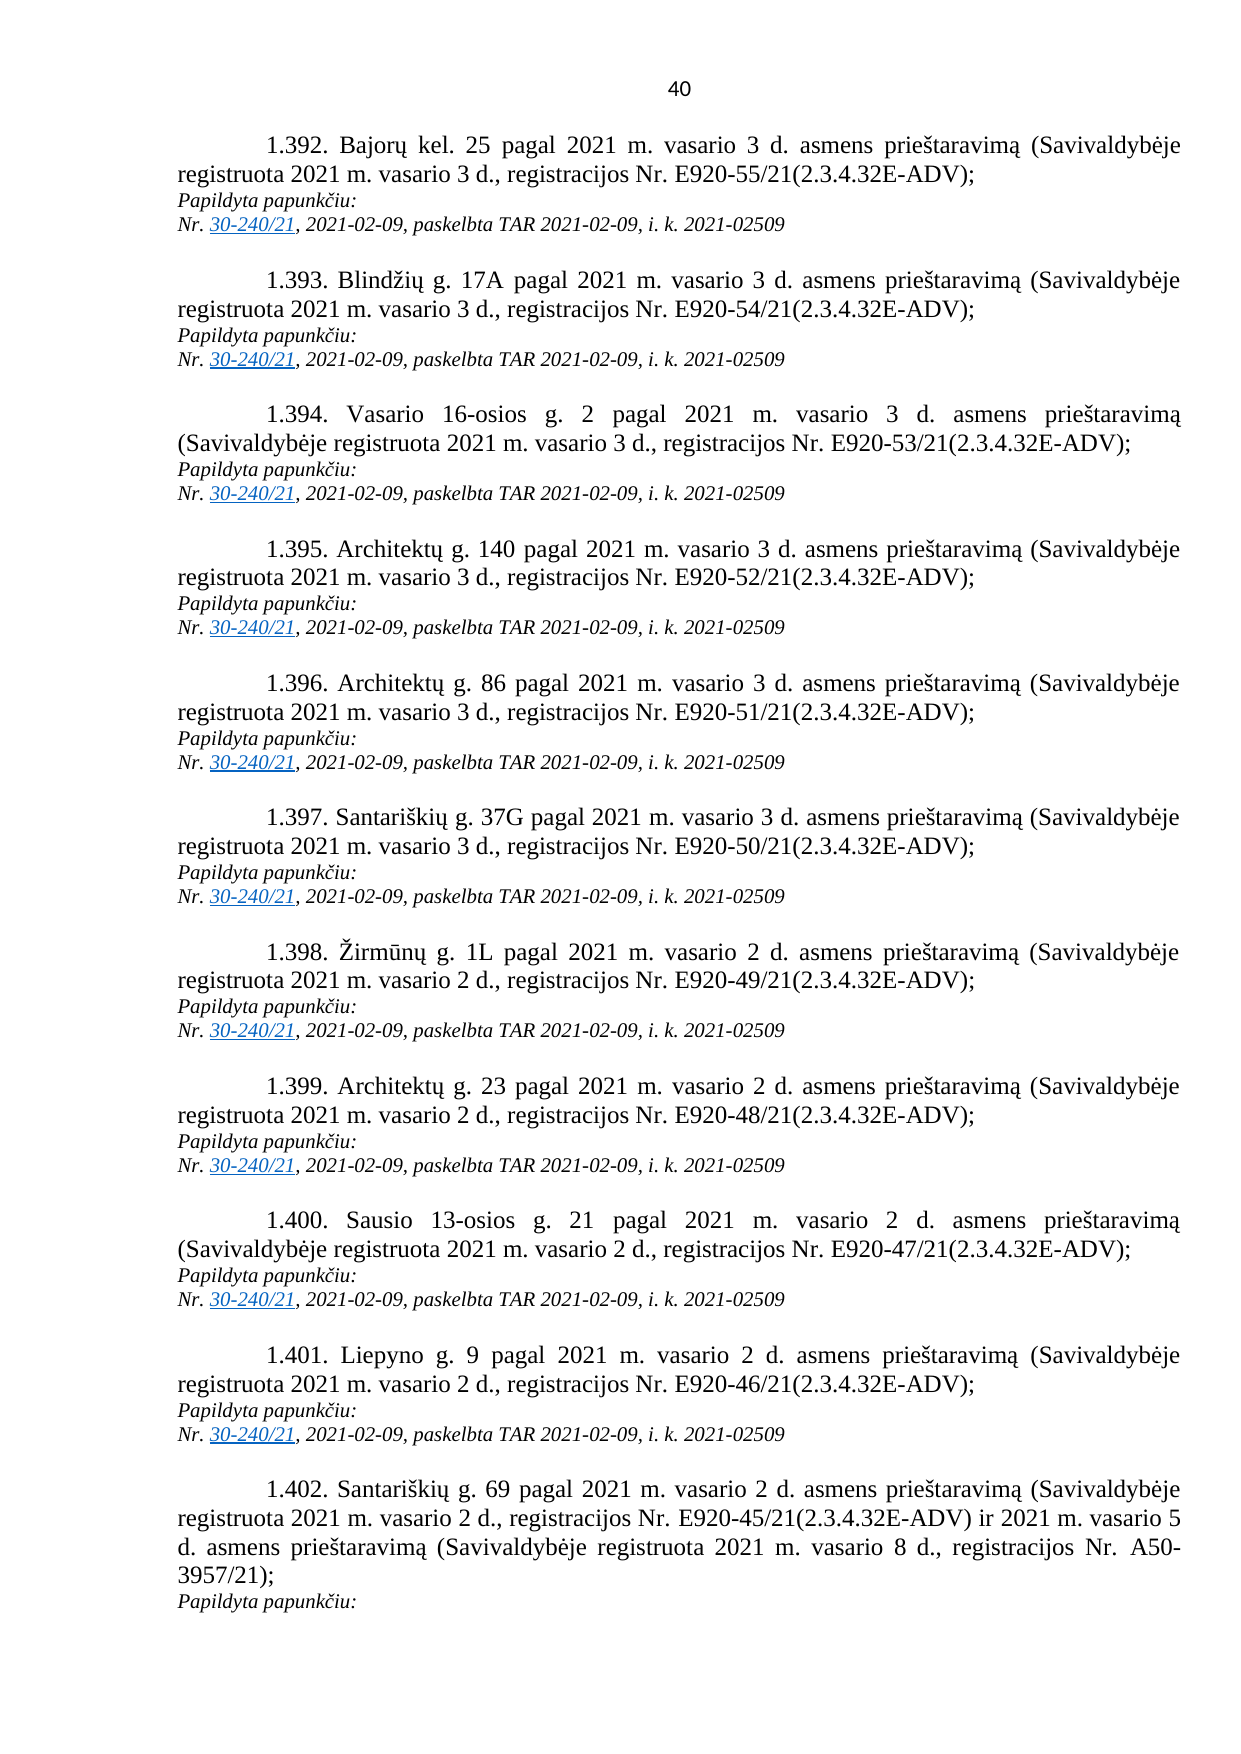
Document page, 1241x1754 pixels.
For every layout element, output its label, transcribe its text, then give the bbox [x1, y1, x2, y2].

text Nr. 30-240/21, 2021-02-09, paskelbta TAR 2021-02-09, i. k. 2021-02509 [177, 347, 1181, 371]
text Papildyta papunkčiu: [177, 1397, 1181, 1422]
text 1.396. Architektų g. 86 pagal 2021 m. vasario 3 d. asmens prieštaravimą (Savivaldybėje registruota 2021 m. vasario 3 d., registracijos Nr. E920-51/21(2.3.4.32E-ADV); [177, 668, 1181, 726]
text 1.397. Santariškių g. 37G pagal 2021 m. vasario 3 d. asmens prieštaravimą (Savivaldybėje registruota 2021 m. vasario 3 d., registracijos Nr. E920-50/21(2.3.4.32E-ADV); [177, 802, 1181, 860]
text Papildyta papunkčiu: [177, 994, 1181, 1018]
text 1.400. Sausio 13-osios g. 21 pagal 2021 m. vasario 2 d. asmens prieštaravimą (Savivaldybėje registruota 2021 m. vasario 2 d., registracijos Nr. E920-47/21(2.3.4.32E-ADV); [177, 1206, 1181, 1263]
text Nr. 30-240/21, 2021-02-09, paskelbta TAR 2021-02-09, i. k. 2021-02509 [177, 481, 1181, 505]
text 1.395. Architektų g. 140 pagal 2021 m. vasario 3 d. asmens prieštaravimą (Savivaldybėje registruota 2021 m. vasario 3 d., registracijos Nr. E920-52/21(2.3.4.32E-ADV); [177, 534, 1181, 591]
text 1.398. Žirmūnų g. 1L pagal 2021 m. vasario 2 d. asmens prieštaravimą (Savivaldybėje registruota 2021 m. vasario 2 d., registracijos Nr. E920-49/21(2.3.4.32E-ADV); [177, 937, 1181, 994]
text Papildyta papunkčiu: [177, 457, 1181, 481]
text Nr. 30-240/21, 2021-02-09, paskelbta TAR 2021-02-09, i. k. 2021-02509 [177, 615, 1181, 639]
text 1.401. Liepyno g. 9 pagal 2021 m. vasario 2 d. asmens prieštaravimą (Savivaldybėje registruota 2021 m. vasario 2 d., registracijos Nr. E920-46/21(2.3.4.32E-ADV); [177, 1340, 1181, 1397]
text Nr. 30-240/21, 2021-02-09, paskelbta TAR 2021-02-09, i. k. 2021-02509 [177, 1287, 1181, 1311]
text Papildyta papunkčiu: [177, 1263, 1181, 1287]
text Papildyta papunkčiu: [177, 591, 1181, 615]
text Papildyta papunkčiu: [177, 860, 1181, 884]
text Nr. 30-240/21, 2021-02-09, paskelbta TAR 2021-02-09, i. k. 2021-02509 [177, 884, 1181, 908]
text Nr. 30-240/21, 2021-02-09, paskelbta TAR 2021-02-09, i. k. 2021-02509 [177, 750, 1181, 774]
text Papildyta papunkčiu: [177, 322, 1181, 347]
text Nr. 30-240/21, 2021-02-09, paskelbta TAR 2021-02-09, i. k. 2021-02509 [177, 1018, 1181, 1042]
text 1.392. Bajorų kel. 25 pagal 2021 m. vasario 3 d. asmens prieštaravimą (Savivaldybėje registruota 2021 m. vasario 3 d., registracijos Nr. E920-55/21(2.3.4.32E-ADV); [177, 131, 1181, 188]
text 1.399. Architektų g. 23 pagal 2021 m. vasario 2 d. asmens prieštaravimą (Savivaldybėje registruota 2021 m. vasario 2 d., registracijos Nr. E920-48/21(2.3.4.32E-ADV); [177, 1071, 1181, 1129]
text Nr. 30-240/21, 2021-02-09, paskelbta TAR 2021-02-09, i. k. 2021-02509 [177, 1153, 1181, 1177]
text Papildyta papunkčiu: [177, 726, 1181, 750]
text 1.402. Santariškių g. 69 pagal 2021 m. vasario 2 d. asmens prieštaravimą (Savivaldybėje registruota 2021 m. vasario 2 d., registracijos Nr. E920-45/21(2.3.4.32E-ADV) ir 2021 m. vasario 5 d. asmens prieštaravimą (Savivaldybėje registruota 2021 m. vasario 8 d., registracijos Nr. A50-3957/21); [177, 1474, 1181, 1589]
text Papildyta papunkčiu: [177, 1589, 1181, 1613]
text 1.394. Vasario 16-osios g. 2 pagal 2021 m. vasario 3 d. asmens prieštaravimą (Savivaldybėje registruota 2021 m. vasario 3 d., registracijos Nr. E920-53/21(2.3.4.32E-ADV); [177, 399, 1181, 457]
text Papildyta papunkčiu: [177, 1129, 1181, 1153]
text 1.393. Blindžių g. 17A pagal 2021 m. vasario 3 d. asmens prieštaravimą (Savivaldybėje registruota 2021 m. vasario 3 d., registracijos Nr. E920-54/21(2.3.4.32E-ADV); [177, 265, 1181, 322]
text Papildyta papunkčiu: [177, 188, 1181, 212]
text Nr. 30-240/21, 2021-02-09, paskelbta TAR 2021-02-09, i. k. 2021-02509 [177, 1422, 1181, 1446]
text Nr. 30-240/21, 2021-02-09, paskelbta TAR 2021-02-09, i. k. 2021-02509 [177, 212, 1181, 236]
